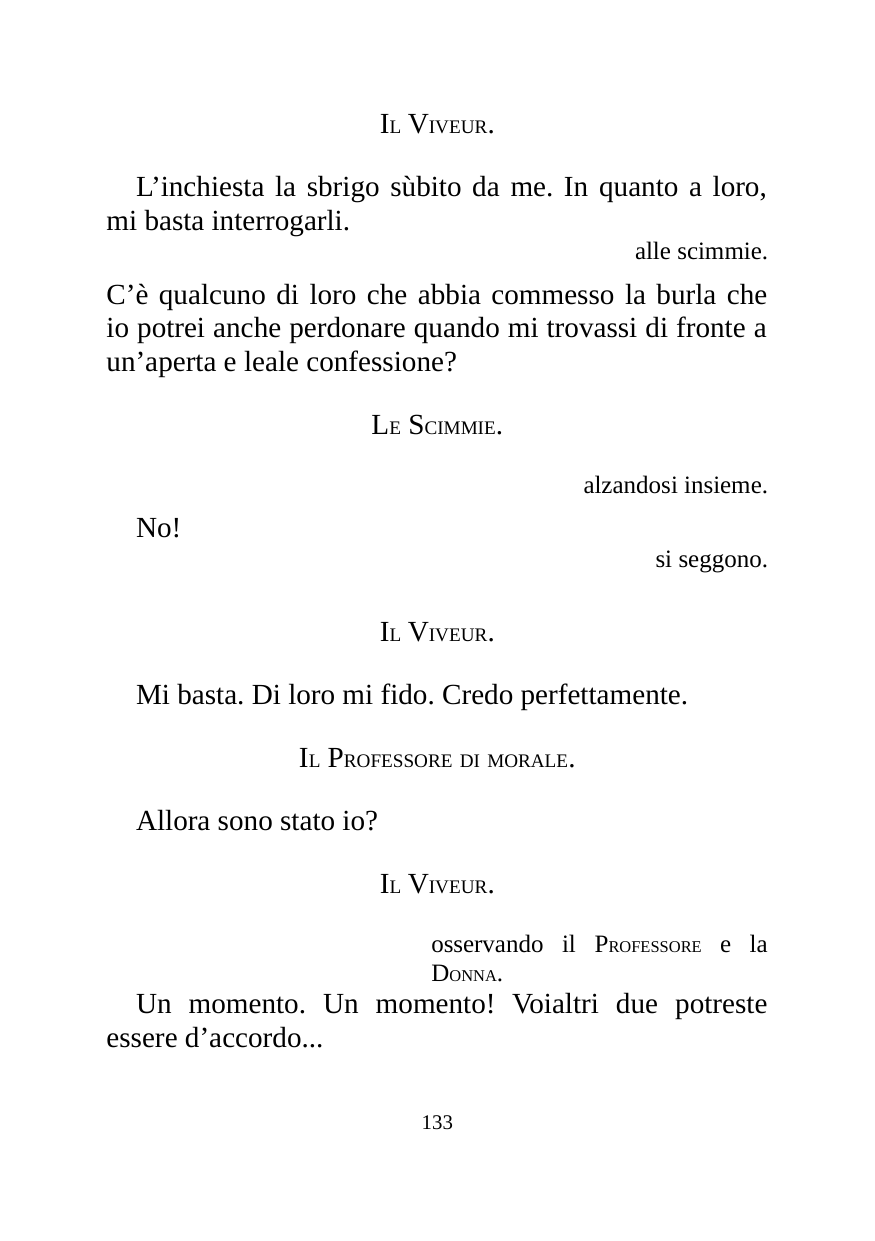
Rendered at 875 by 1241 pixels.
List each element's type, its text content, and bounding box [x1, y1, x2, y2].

text Il Viveur. [106, 866, 768, 900]
text Le Scimmie. [106, 407, 768, 441]
text Un momento. Un momento! Voialtri due potreste essere d’accordo... [106, 987, 768, 1054]
text L’inchiesta la sbrigo sùbito da me. In quanto a loro, mi basta interrogarli. [106, 169, 768, 236]
text osservando il Professore e la Donna. [431, 929, 768, 987]
text alle scimmie. [431, 236, 768, 265]
text si seggono. [431, 544, 768, 573]
text No! [106, 511, 768, 544]
text Allora sono stato io? [106, 803, 768, 837]
text C’è qualcuno di loro che abbia commesso la burla che io potrei anche perdonare quando mi trovassi di fronte a un’aperta e leale confessione? [106, 277, 768, 377]
text Mi basta. Di loro mi fido. Credo perfettamente. [106, 677, 768, 711]
text Il Viveur. [106, 106, 768, 140]
text Il Professore di morale. [106, 740, 768, 774]
text alzandosi insieme. [431, 470, 768, 499]
text Il Viveur. [106, 614, 768, 648]
